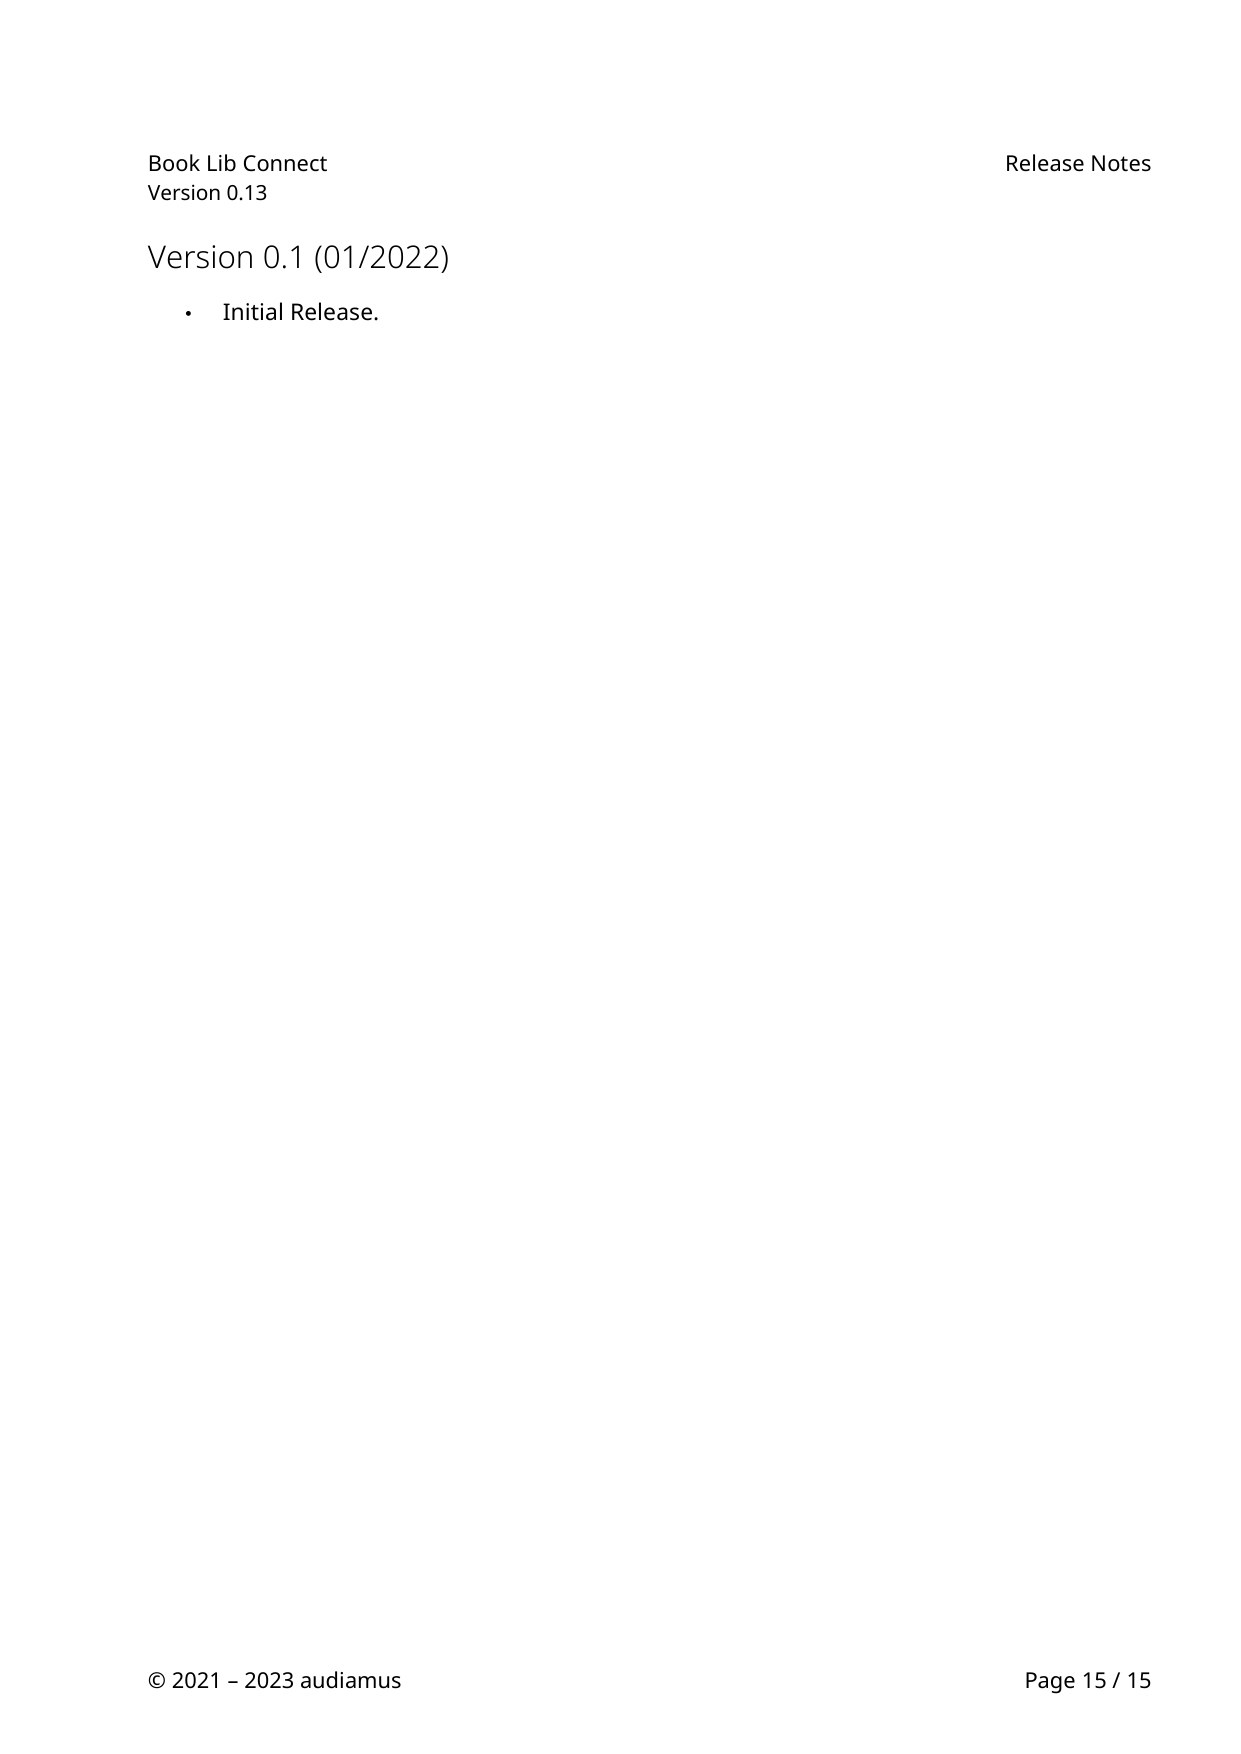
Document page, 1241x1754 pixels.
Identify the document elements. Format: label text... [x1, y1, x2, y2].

subtitle Version 0.1 (01/2022) [148, 235, 1152, 278]
list Initial Release. [185, 296, 1152, 327]
